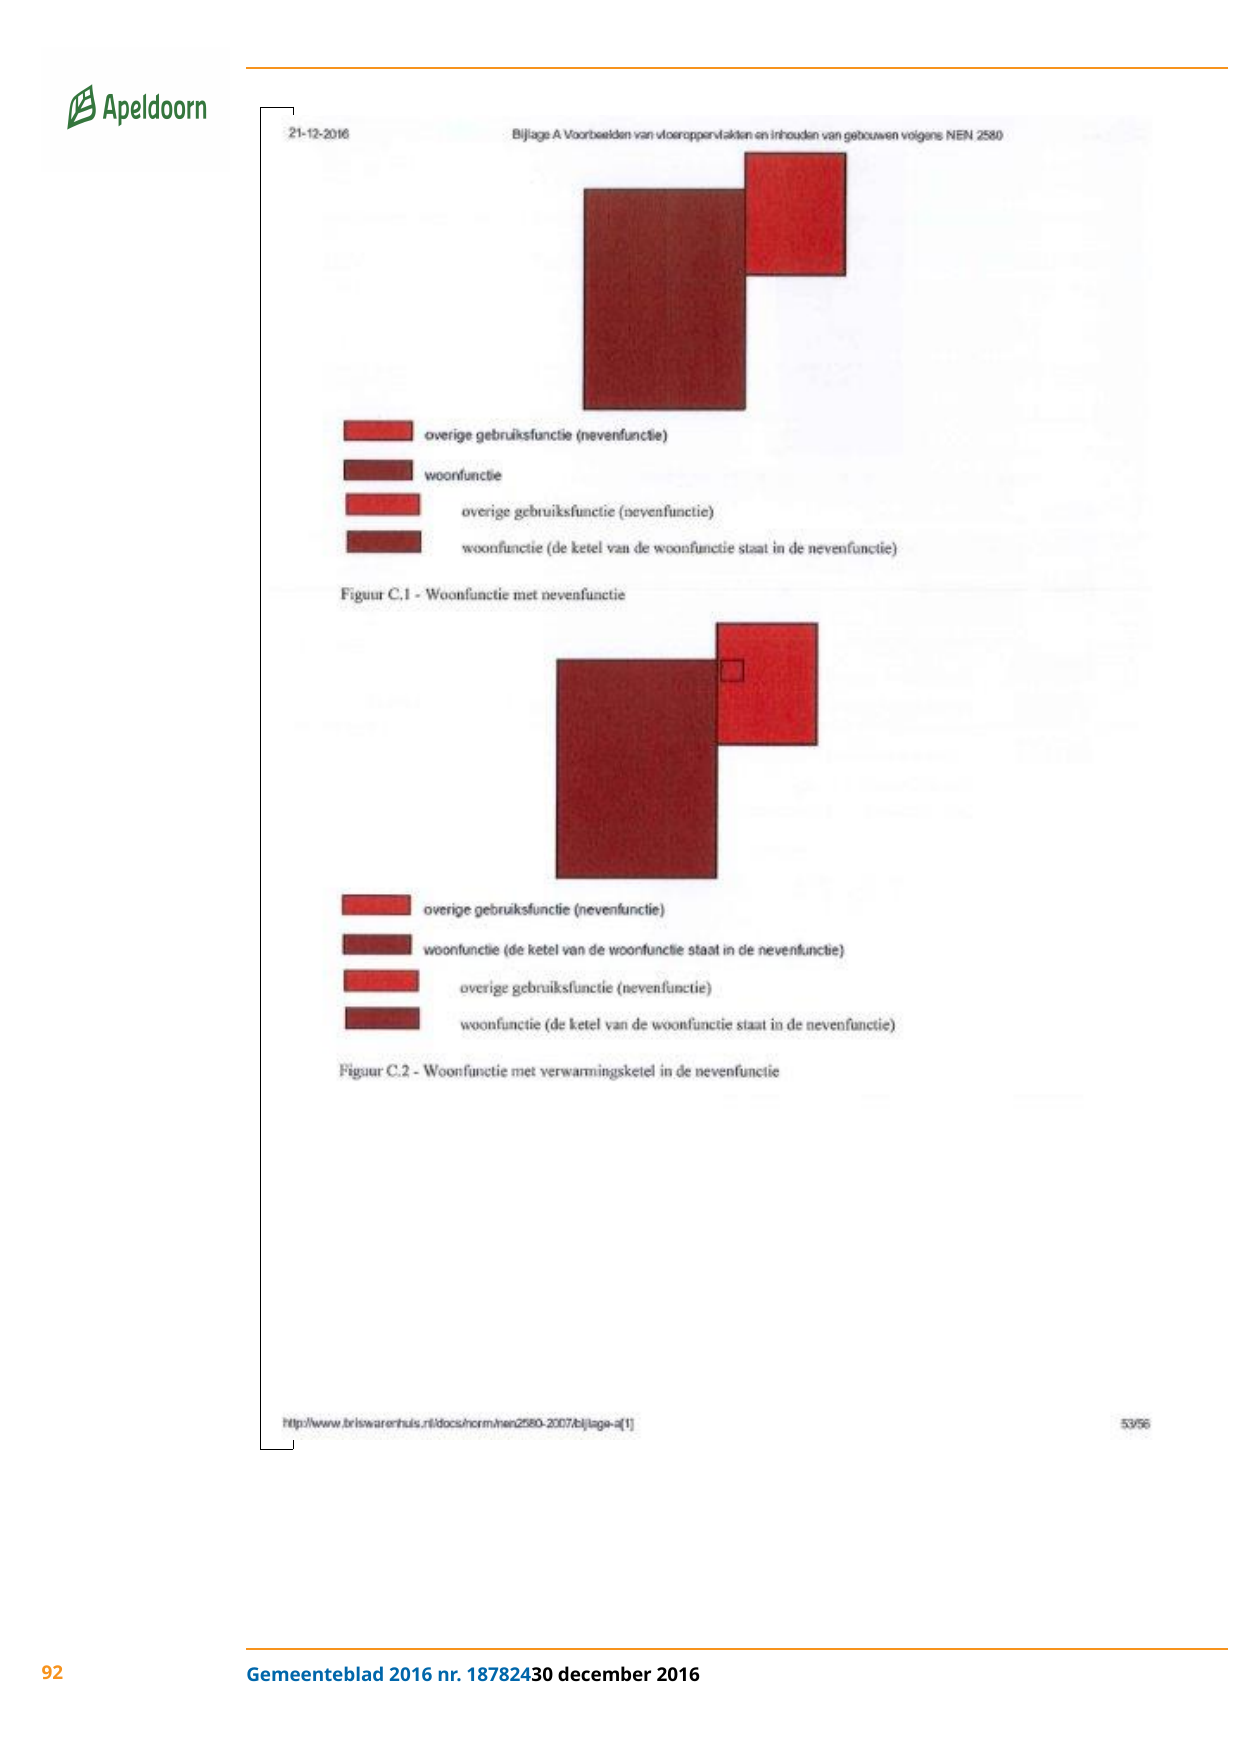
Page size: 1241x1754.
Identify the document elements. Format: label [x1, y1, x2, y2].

picture [41, 47, 231, 172]
picture [268, 115, 1173, 1440]
